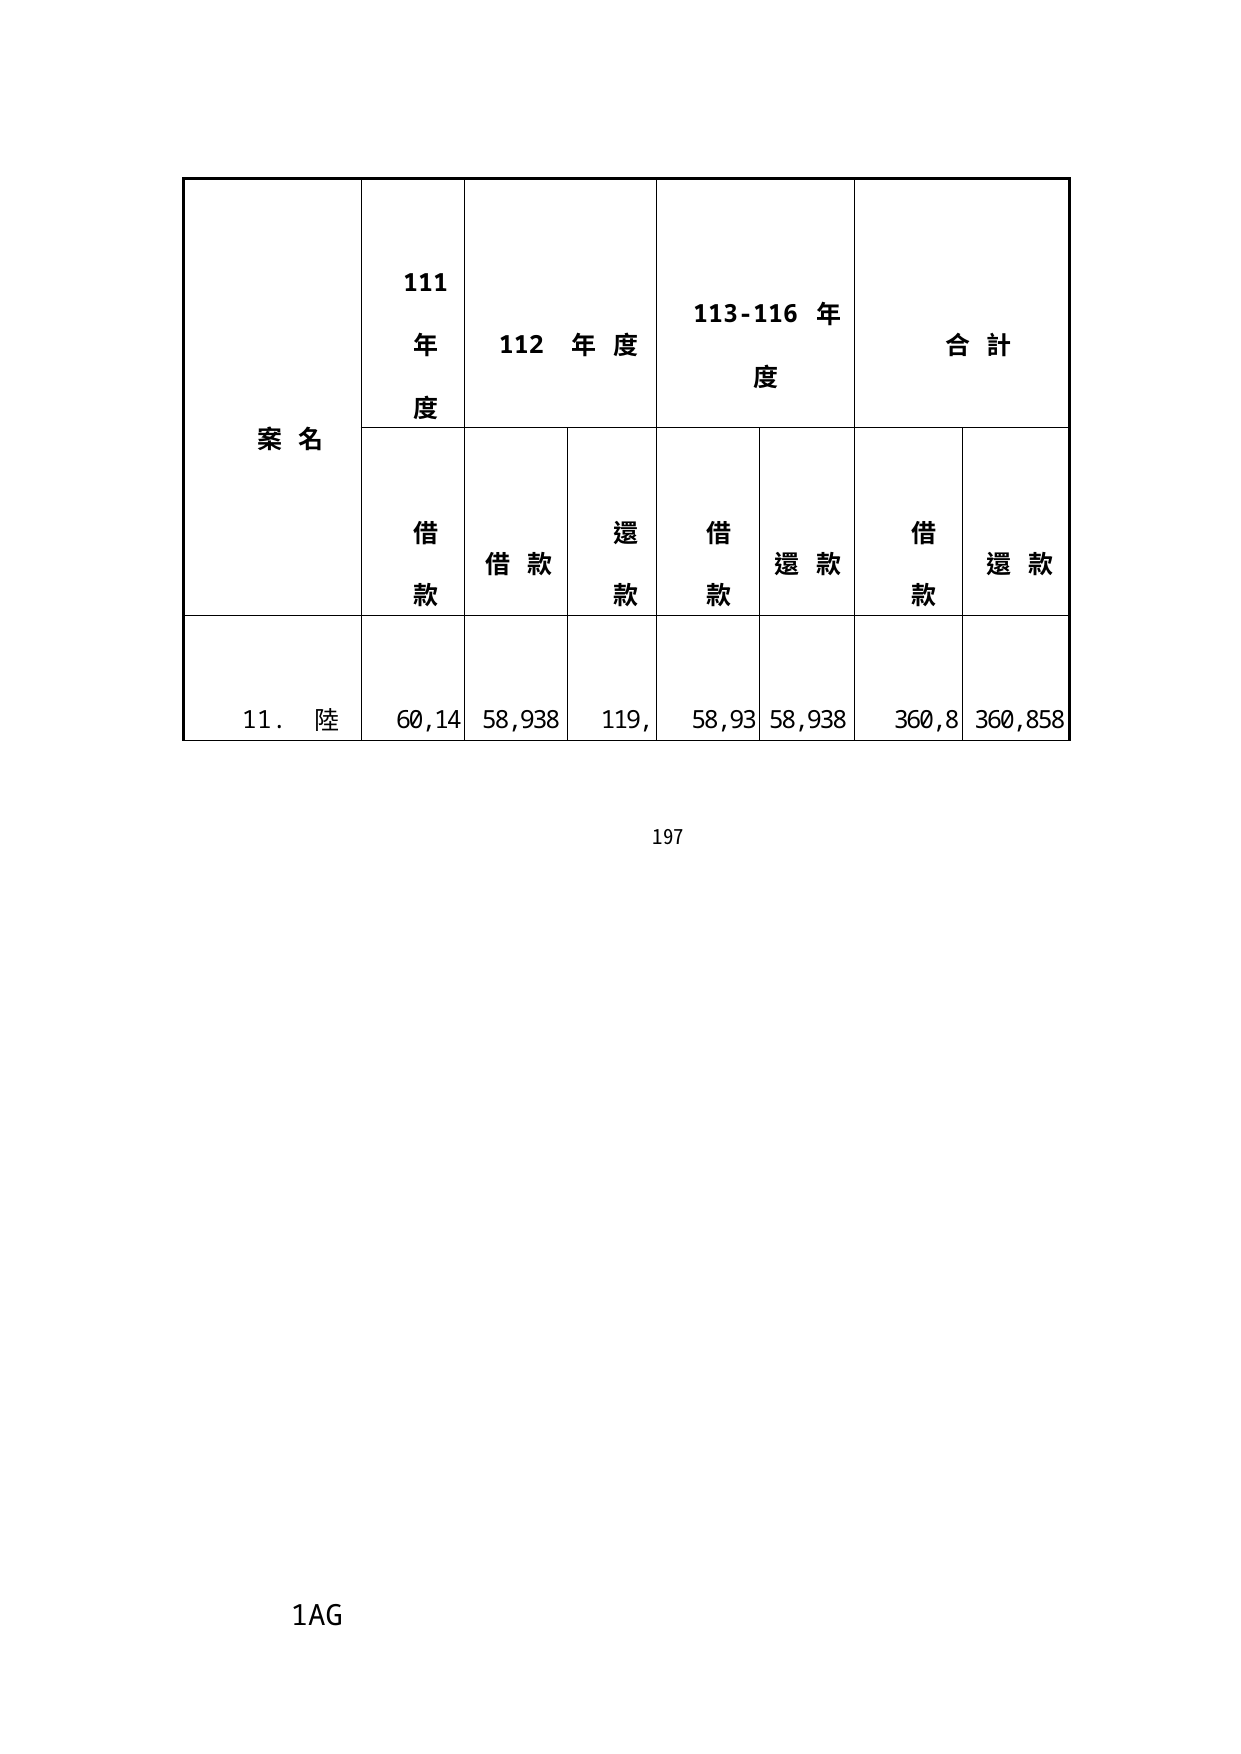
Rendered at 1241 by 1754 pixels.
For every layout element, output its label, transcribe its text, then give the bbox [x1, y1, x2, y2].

table_cell 借款 [855, 428, 962, 615]
table_cell 360,8 [855, 616, 962, 740]
table_cell 借款 [657, 428, 759, 615]
table_cell 還款 [963, 428, 1068, 615]
table_header 112年度 [465, 180, 656, 427]
table_cell 借款 [465, 428, 567, 615]
table_header 111年度 [362, 180, 464, 427]
table_cell 60,14 [362, 616, 464, 740]
table_cell 還款 [760, 428, 854, 615]
table_cell 58,938 [465, 616, 567, 740]
table_cell 還款 [568, 428, 656, 615]
table_cell 360,858 [963, 616, 1068, 740]
table_cell 58,938 [760, 616, 854, 740]
table_header 合計 [855, 180, 1068, 427]
table_cell 11.陸 [185, 616, 361, 740]
table_header 113-116年度 [657, 180, 854, 427]
table_header 案名 [185, 180, 361, 615]
table_cell 119, [568, 616, 656, 740]
table_cell 借款 [362, 428, 464, 615]
table_cell 58,93 [657, 616, 759, 740]
